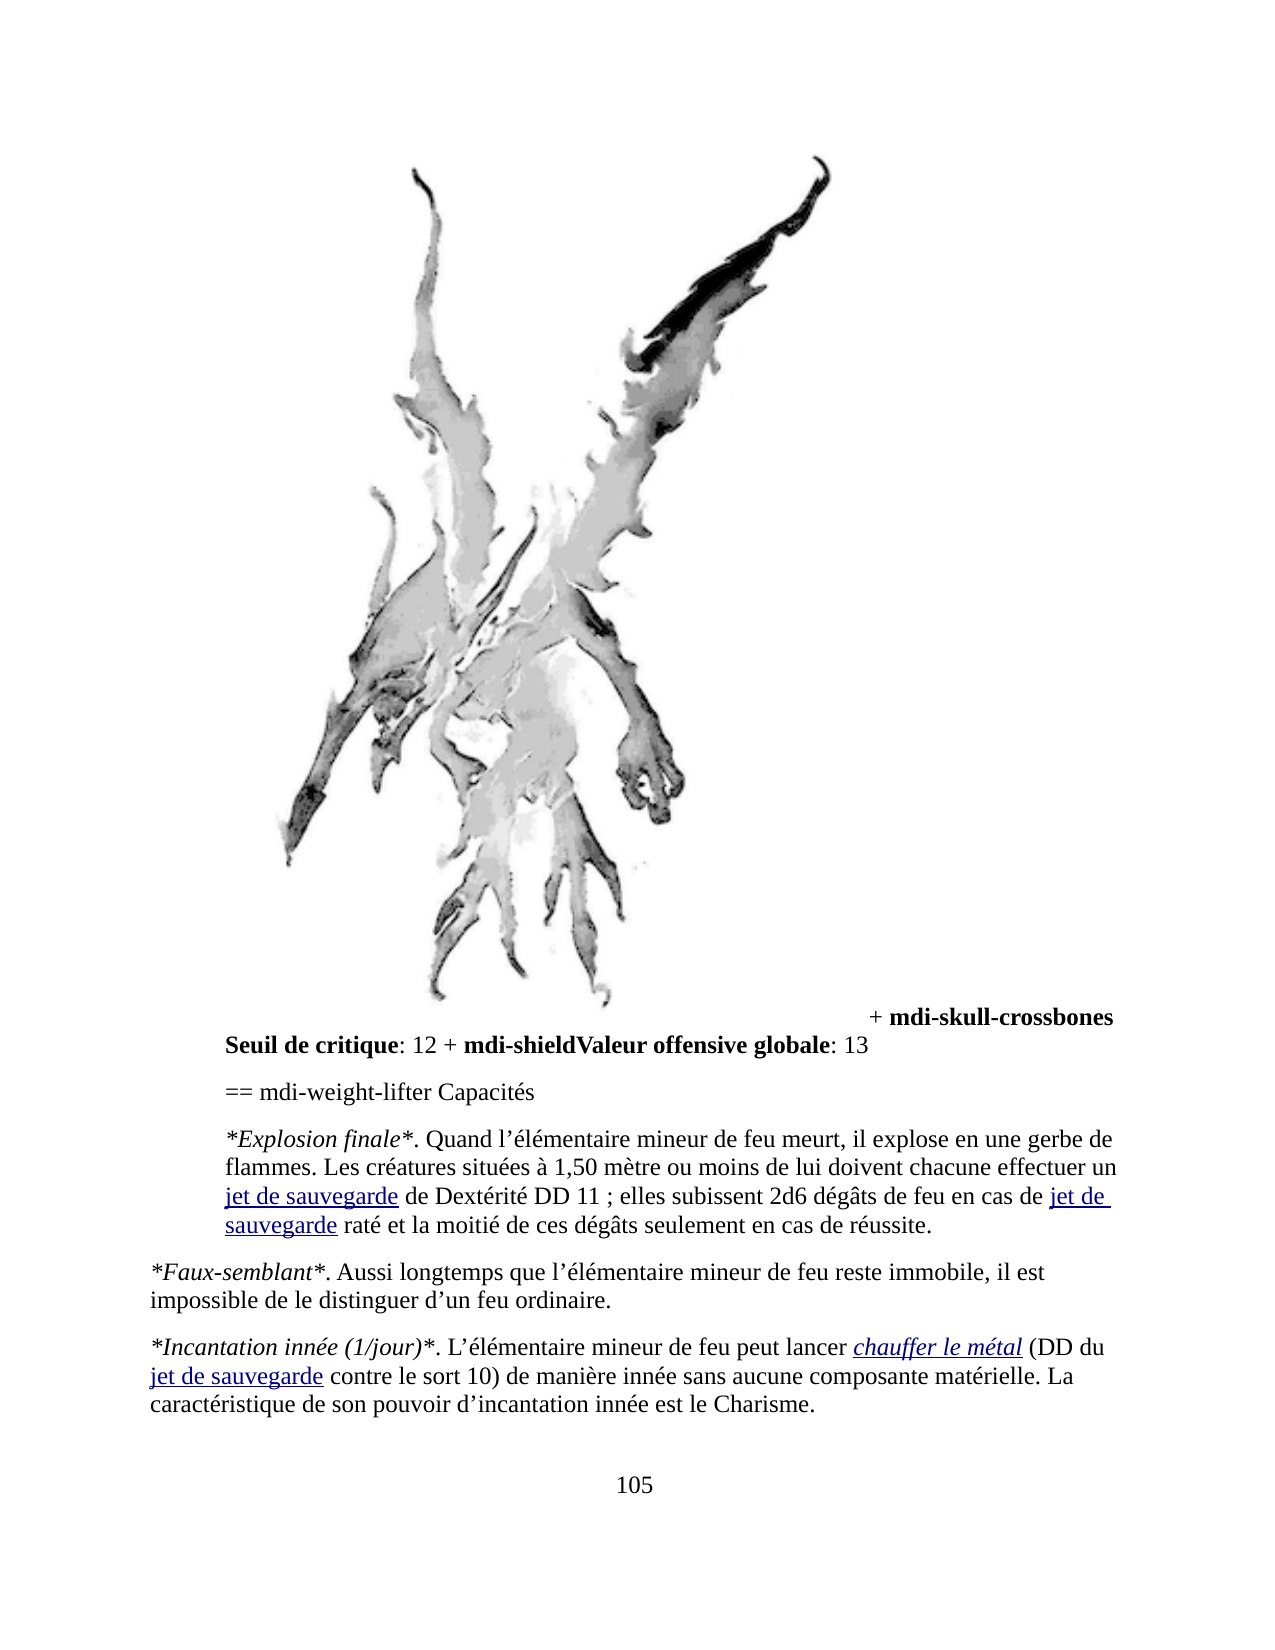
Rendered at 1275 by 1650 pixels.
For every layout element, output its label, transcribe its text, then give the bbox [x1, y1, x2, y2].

picture [237, 150, 863, 1025]
list *Explosion finale*. Quand l’élémentaire mineur de feu meurt, il explose en une gerbe de flammes. Les créatures situées à 1,50 mètre ou moins de lui doivent chacune effectuer un jet de sauvegarde de Dextérité DD 11 ; elles subissent 2d6 dégâts de feu en cas de jet de sauvegarde raté et la moitié de ces dégâts seulement en cas de réussite. [187, 1124, 1125, 1239]
list + mdi-skull-crossbones Seuil de critique: 12 + mdi-shieldValeur offensive globale: 13 [187, 150, 1125, 1059]
list == mdi-weight-lifter Capacités [187, 1077, 1125, 1106]
text *Faux-semblant*. Aussi longtemps que l’élémentaire mineur de feu reste immobile, il est impossible de le distinguer d’un feu ordinaire. [150, 1257, 1125, 1314]
text *Incantation innée (1/jour)*. L’élémentaire mineur de feu peut lancer chauffer le métal (DD du jet de sauvegarde contre le sort 10) de manière innée sans aucune composante matérielle. La caractéristique de son pouvoir d’incantation innée est le Charisme. [150, 1332, 1125, 1418]
